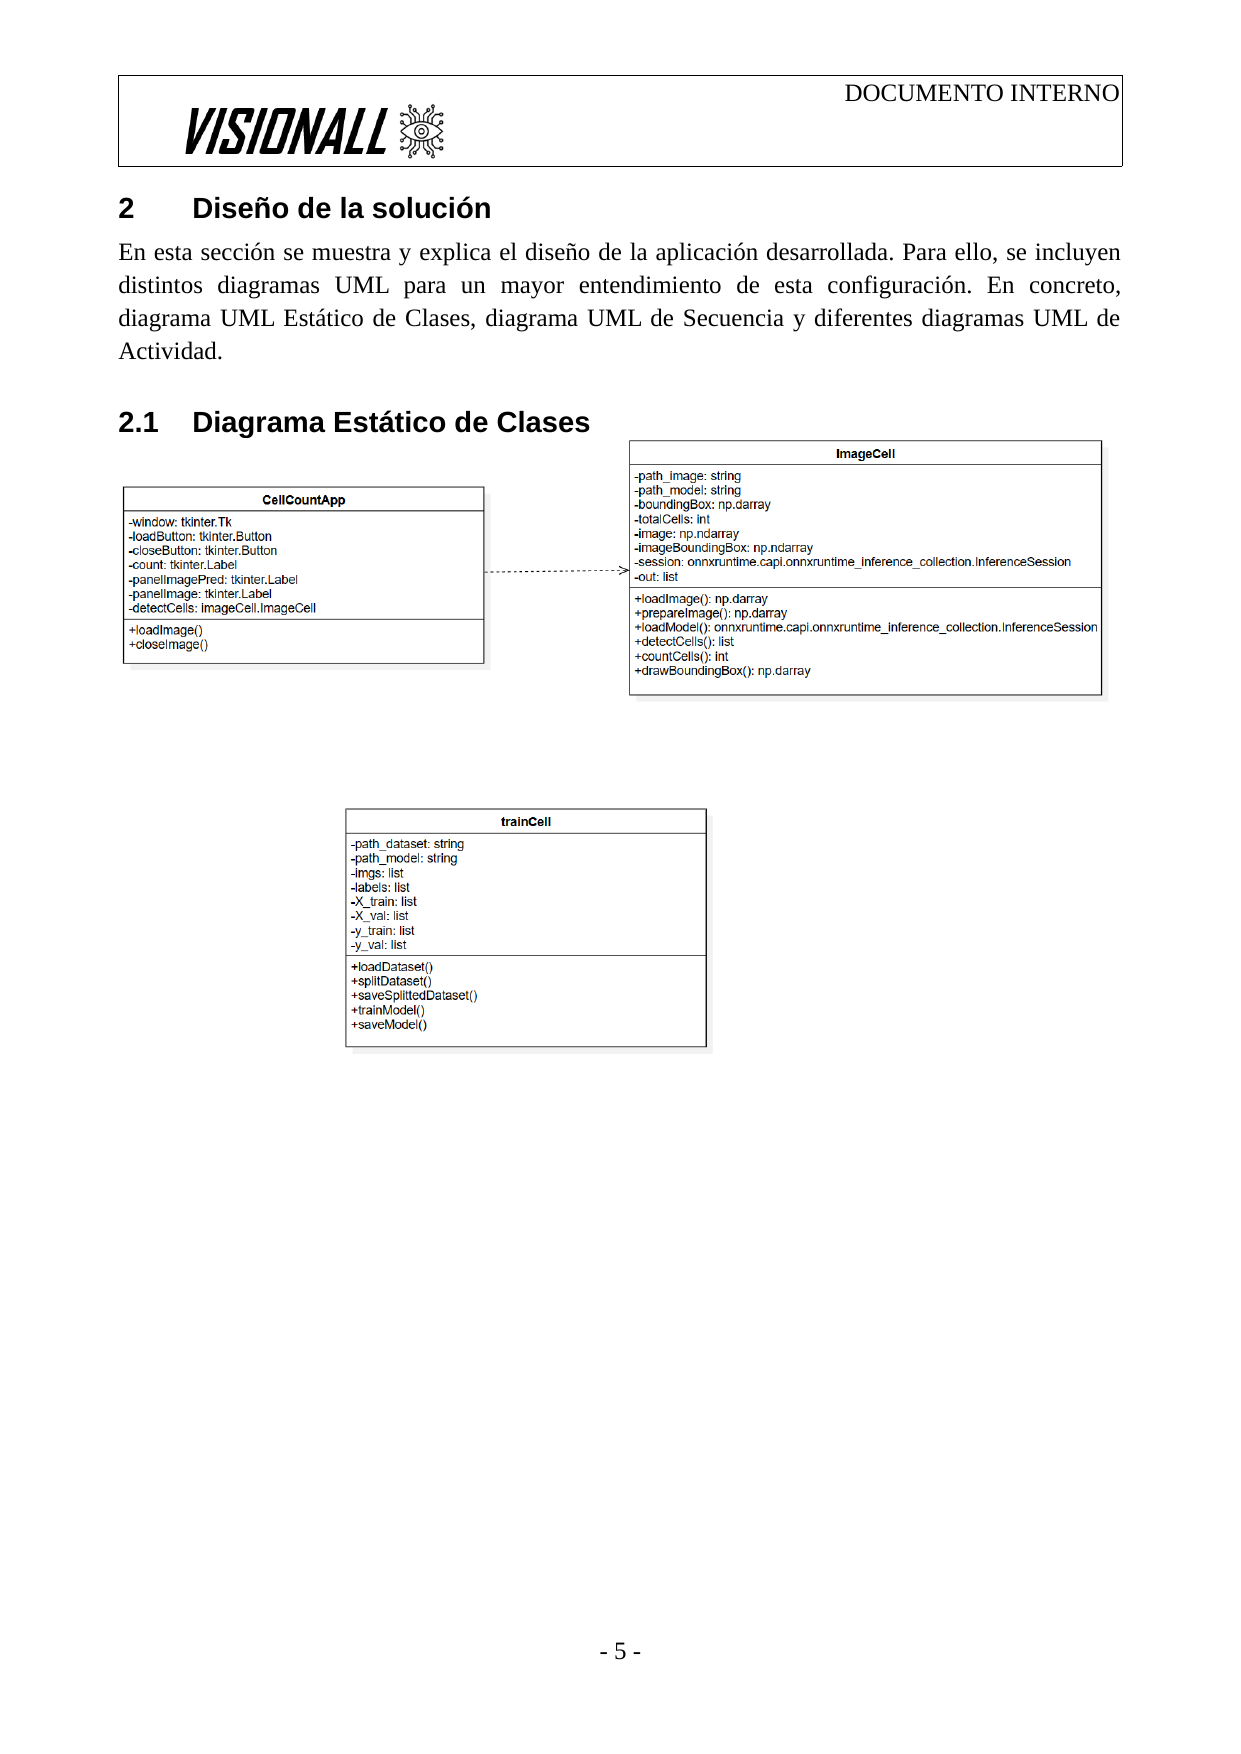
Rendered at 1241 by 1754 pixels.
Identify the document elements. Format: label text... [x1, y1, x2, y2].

text En esta sección se muestra y explica el diseño de la aplicación desarrollada. Para ello, se incluyen distintos diagramas UML para un mayor entendimiento de esta configuración. En concreto, diagrama UML Estático de Clases, diagrama UML de Secuencia y diferentes diagramas UML de Actividad. [118, 237, 1122, 365]
subtitle Diagrama Estático de Clases [118, 405, 1122, 438]
subtitle Diseño de la solución [118, 191, 1122, 225]
